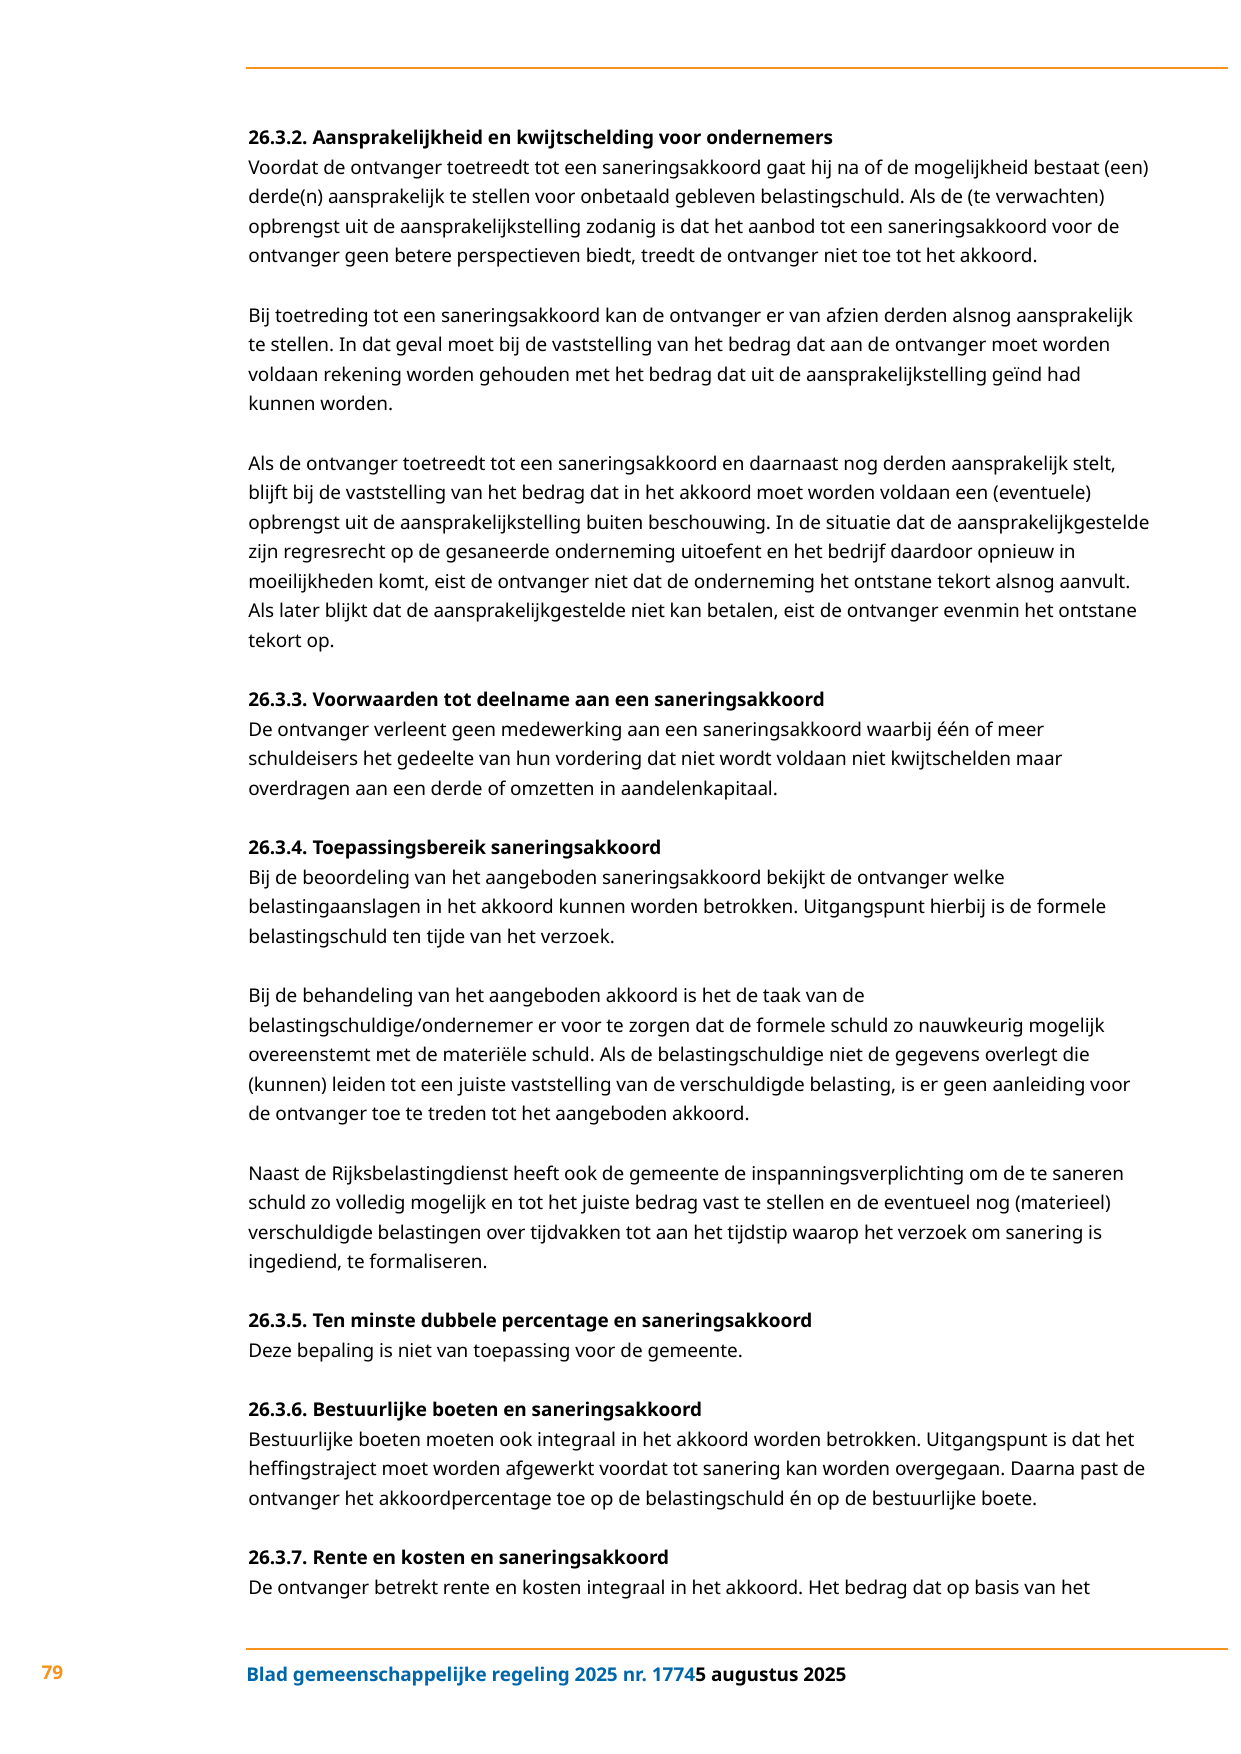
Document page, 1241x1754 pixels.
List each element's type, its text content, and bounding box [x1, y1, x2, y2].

text 26.3.2. Aansprakelijkheid en kwijtschelding voor ondernemers [248, 124, 1152, 150]
text 26.3.4. Toepassingsbereik saneringsakkoord [248, 834, 1152, 860]
text 26.3.5. Ten minste dubbele percentage en saneringsakkoord [248, 1308, 1152, 1333]
text De ontvanger verleent geen medewerking aan een saneringsakkoord waarbij één of meer schuldeisers het gedeelte van hun vordering dat niet wordt voldaan niet kwijtschelden maar overdragen aan een derde of omzetten in aandelenkapitaal. [248, 716, 1152, 801]
text 26.3.7. Rente en kosten en saneringsakkoord [248, 1544, 1152, 1570]
text Deze bepaling is niet van toepassing voor de gemeente. [248, 1337, 1152, 1363]
text Als de ontvanger toetreedt tot een saneringsakkoord en daarnaast nog derden aansprakelijk stelt, blijft bij de vaststelling van het bedrag dat in het akkoord moet worden voldaan een (eventuele) opbrengst uit de aansprakelijkstelling buiten beschouwing. In de situatie dat de aansprakelijkgestelde zijn regresrecht op de gesaneerde onderneming uitoefent en het bedrijf daardoor opnieuw in moeilijkheden komt, eist de ontvanger niet dat de onderneming het ontstane tekort alsnog aanvult. Als later blijkt dat de aansprakelijkgestelde niet kan betalen, eist de ontvanger evenmin het ontstane tekort op. [248, 450, 1152, 653]
text Voordat de ontvanger toetreedt tot een saneringsakkoord gaat hij na of de mogelijkheid bestaat (een) derde(n) aansprakelijk te stellen voor onbetaald gebleven belastingschuld. Als de (te verwachten) opbrengst uit de aansprakelijkstelling zodanig is dat het aanbod tot een saneringsakkoord voor de ontvanger geen betere perspectieven biedt, treedt de ontvanger niet toe tot het akkoord. [248, 154, 1152, 268]
text Bij de beoordeling van het aangeboden saneringsakkoord bekijkt de ontvanger welke belastingaanslagen in het akkoord kunnen worden betrokken. Uitgangspunt hierbij is de formele belastingschuld ten tijde van het verzoek. [248, 864, 1152, 949]
text 26.3.3. Voorwaarden tot deelname aan een saneringsakkoord [248, 686, 1152, 712]
text Bij toetreding tot een saneringsakkoord kan de ontvanger er van afzien derden alsnog aansprakelijk te stellen. In dat geval moet bij de vaststelling van het bedrag dat aan de ontvanger moet worden voldaan rekening worden gehouden met het bedrag dat uit de aansprakelijkstelling geïnd had kunnen worden. [248, 302, 1152, 416]
text Bestuurlijke boeten moeten ook integraal in het akkoord worden betrokken. Uitgangspunt is dat het heffingstraject moet worden afgewerkt voordat tot sanering kan worden overgegaan. Daarna past de ontvanger het akkoordpercentage toe op de belastingschuld én op de bestuurlijke boete. [248, 1426, 1152, 1511]
text Bij de behandeling van het aangeboden akkoord is het de taak van de belastingschuldige/ondernemer er voor te zorgen dat de formele schuld zo nauwkeurig mogelijk overeenstemt met de materiële schuld. Als de belastingschuldige niet de gegevens overlegt die (kunnen) leiden tot een juiste vaststelling van de verschuldigde belasting, is er geen aanleiding voor de ontvanger toe te treden tot het aangeboden akkoord. [248, 982, 1152, 1126]
text Naast de Rijksbelastingdienst heeft ook de gemeente de inspanningsverplichting om de te saneren schuld zo volledig mogelijk en tot het juiste bedrag vast te stellen en de eventueel nog (materieel) verschuldigde belastingen over tijdvakken tot aan het tijdstip waarop het verzoek om sanering is ingediend, te formaliseren. [248, 1160, 1152, 1274]
text 26.3.6. Bestuurlijke boeten en saneringsakkoord [248, 1396, 1152, 1422]
picture [41, 47, 231, 172]
text De ontvanger betrekt rente en kosten integraal in het akkoord. Het bedrag dat op basis van het [248, 1574, 1152, 1600]
